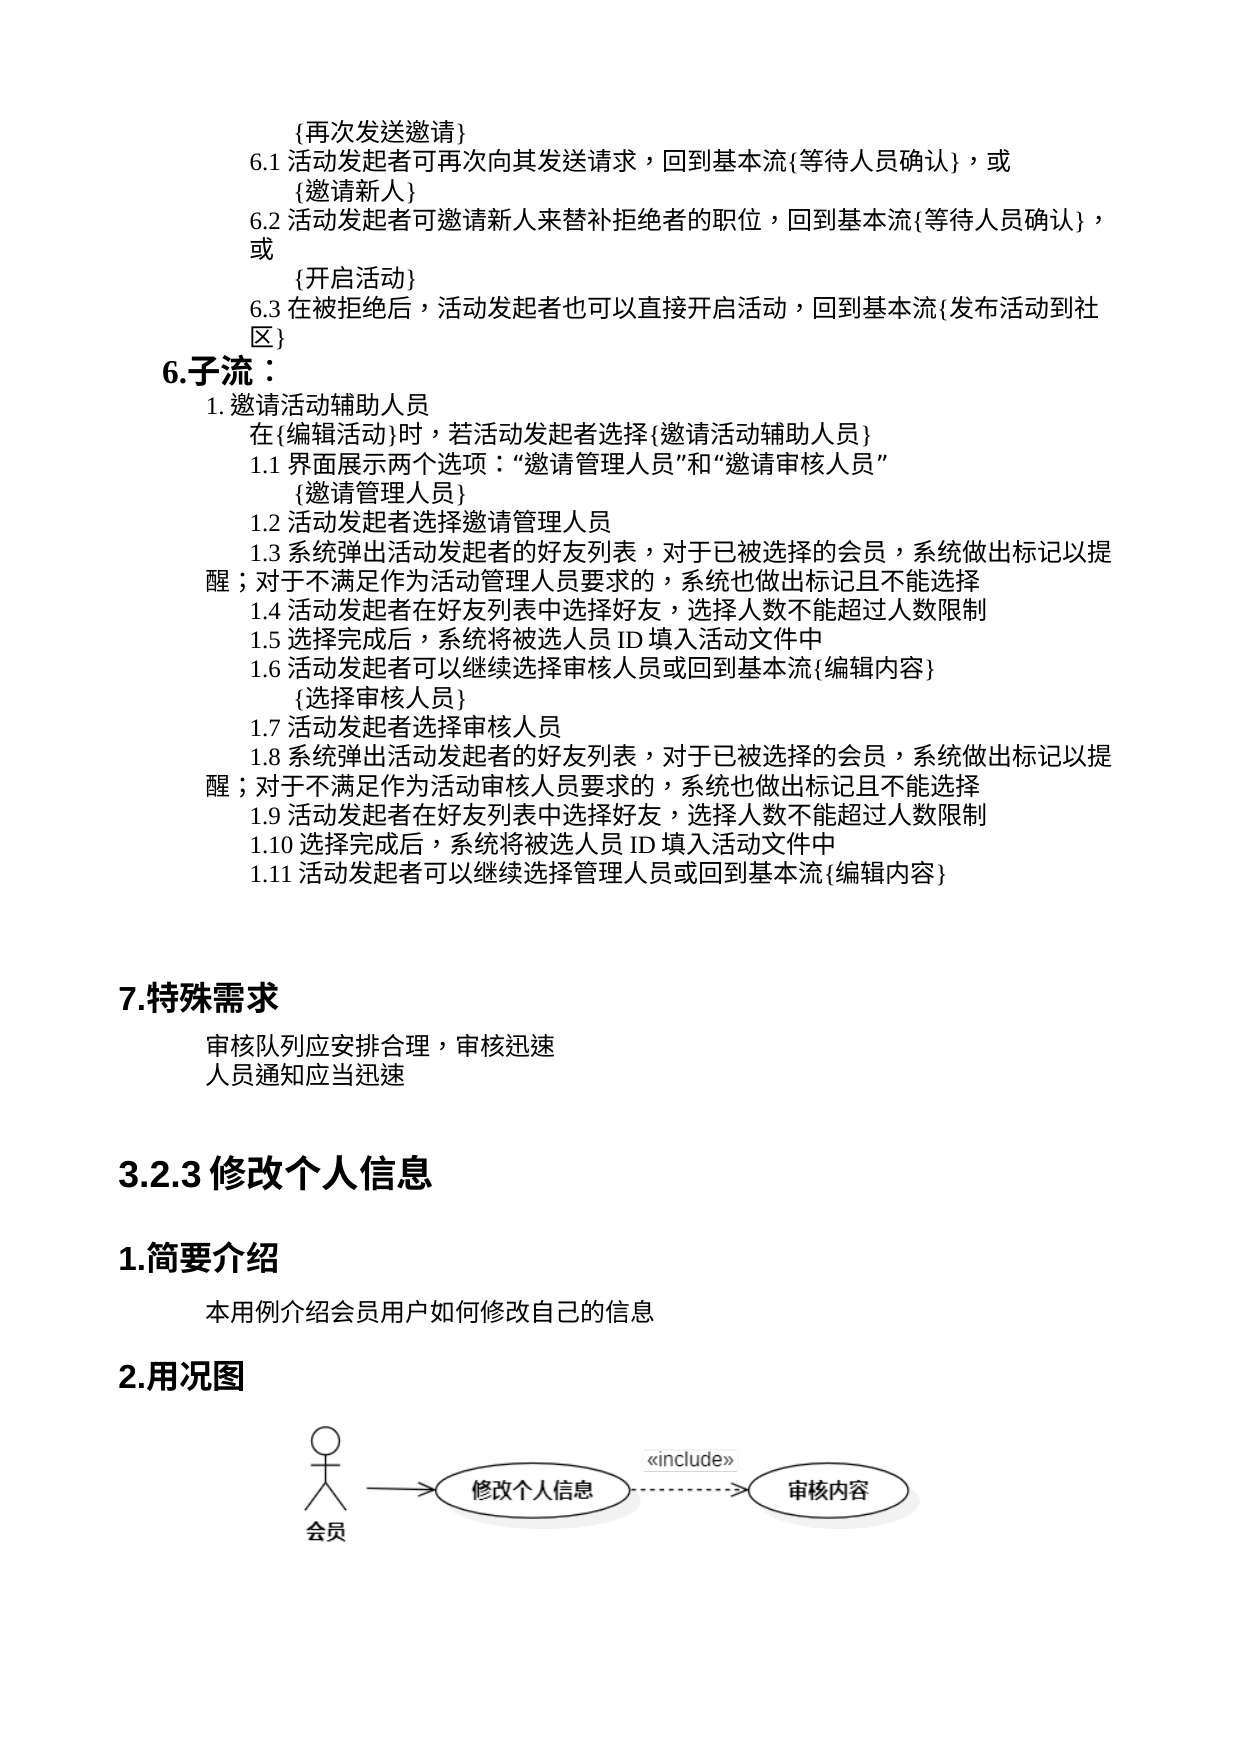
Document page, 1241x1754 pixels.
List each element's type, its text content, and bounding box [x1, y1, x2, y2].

text 1.4 活动发起者在好友列表中选择好友，选择人数不能超过人数限制 [206, 596, 1122, 625]
text 人员通知应当迅速 [162, 1061, 1122, 1091]
text 1.1 界面展示两个选项：“邀请管理人员”和“邀请审核人员” [206, 450, 1122, 479]
text 1.7 活动发起者选择审核人员 [206, 713, 1122, 742]
picture [270, 1410, 970, 1613]
text 1.8 系统弹出活动发起者的好友列表，对于已被选择的会员，系统做出标记以提醒；对于不满足作为活动审核人员要求的，系统也做出标记且不能选择 [206, 742, 1122, 801]
subtitle 7.特殊需求 [118, 972, 1122, 1020]
text {选择审核人员} [249, 684, 1122, 713]
text {邀请新人} [249, 177, 1122, 206]
text 审核队列应安排合理，审核迅速 [162, 1032, 1122, 1061]
text 1.2 活动发起者选择邀请管理人员 [206, 508, 1122, 538]
text {再次发送邀请} [249, 118, 1122, 147]
text 6.3 在被拒绝后，活动发起者也可以直接开启活动，回到基本流{发布活动到社区} [249, 294, 1122, 352]
text 6.2 活动发起者可邀请新人来替补拒绝者的职位，回到基本流{等待人员确认}，或 [249, 206, 1122, 264]
subtitle 2.用况图 [118, 1350, 1122, 1398]
text 1.6 活动发起者可以继续选择审核人员或回到基本流{编辑内容} [206, 654, 1122, 684]
subtitle 3.2.3修改个人信息 [118, 1144, 1122, 1199]
text {邀请管理人员} [249, 479, 1122, 508]
text 1.11 活动发起者可以继续选择管理人员或回到基本流{编辑内容} [206, 859, 1122, 889]
text 6.1 活动发起者可再次向其发送请求，回到基本流{等待人员确认}，或 [249, 147, 1122, 177]
text 在{编辑活动}时，若活动发起者选择{邀请活动辅助人员} [206, 421, 1122, 450]
text 1.10 选择完成后，系统将被选人员ID填入活动文件中 [206, 830, 1122, 859]
text 1. 邀请活动辅助人员 [162, 391, 1122, 421]
subtitle 1.简要介绍 [118, 1232, 1122, 1280]
text 1.9 活动发起者在好友列表中选择好友，选择人数不能超过人数限制 [206, 801, 1122, 830]
text 1.3 系统弹出活动发起者的好友列表，对于已被选择的会员，系统做出标记以提醒；对于不满足作为活动管理人员要求的，系统也做出标记且不能选择 [206, 538, 1122, 596]
text {开启活动} [249, 264, 1122, 294]
text 本用例介绍会员用户如何修改自己的信息 [162, 1293, 1122, 1329]
text 1.5 选择完成后，系统将被选人员ID填入活动文件中 [206, 625, 1122, 654]
text 6.子流： [118, 352, 1122, 391]
